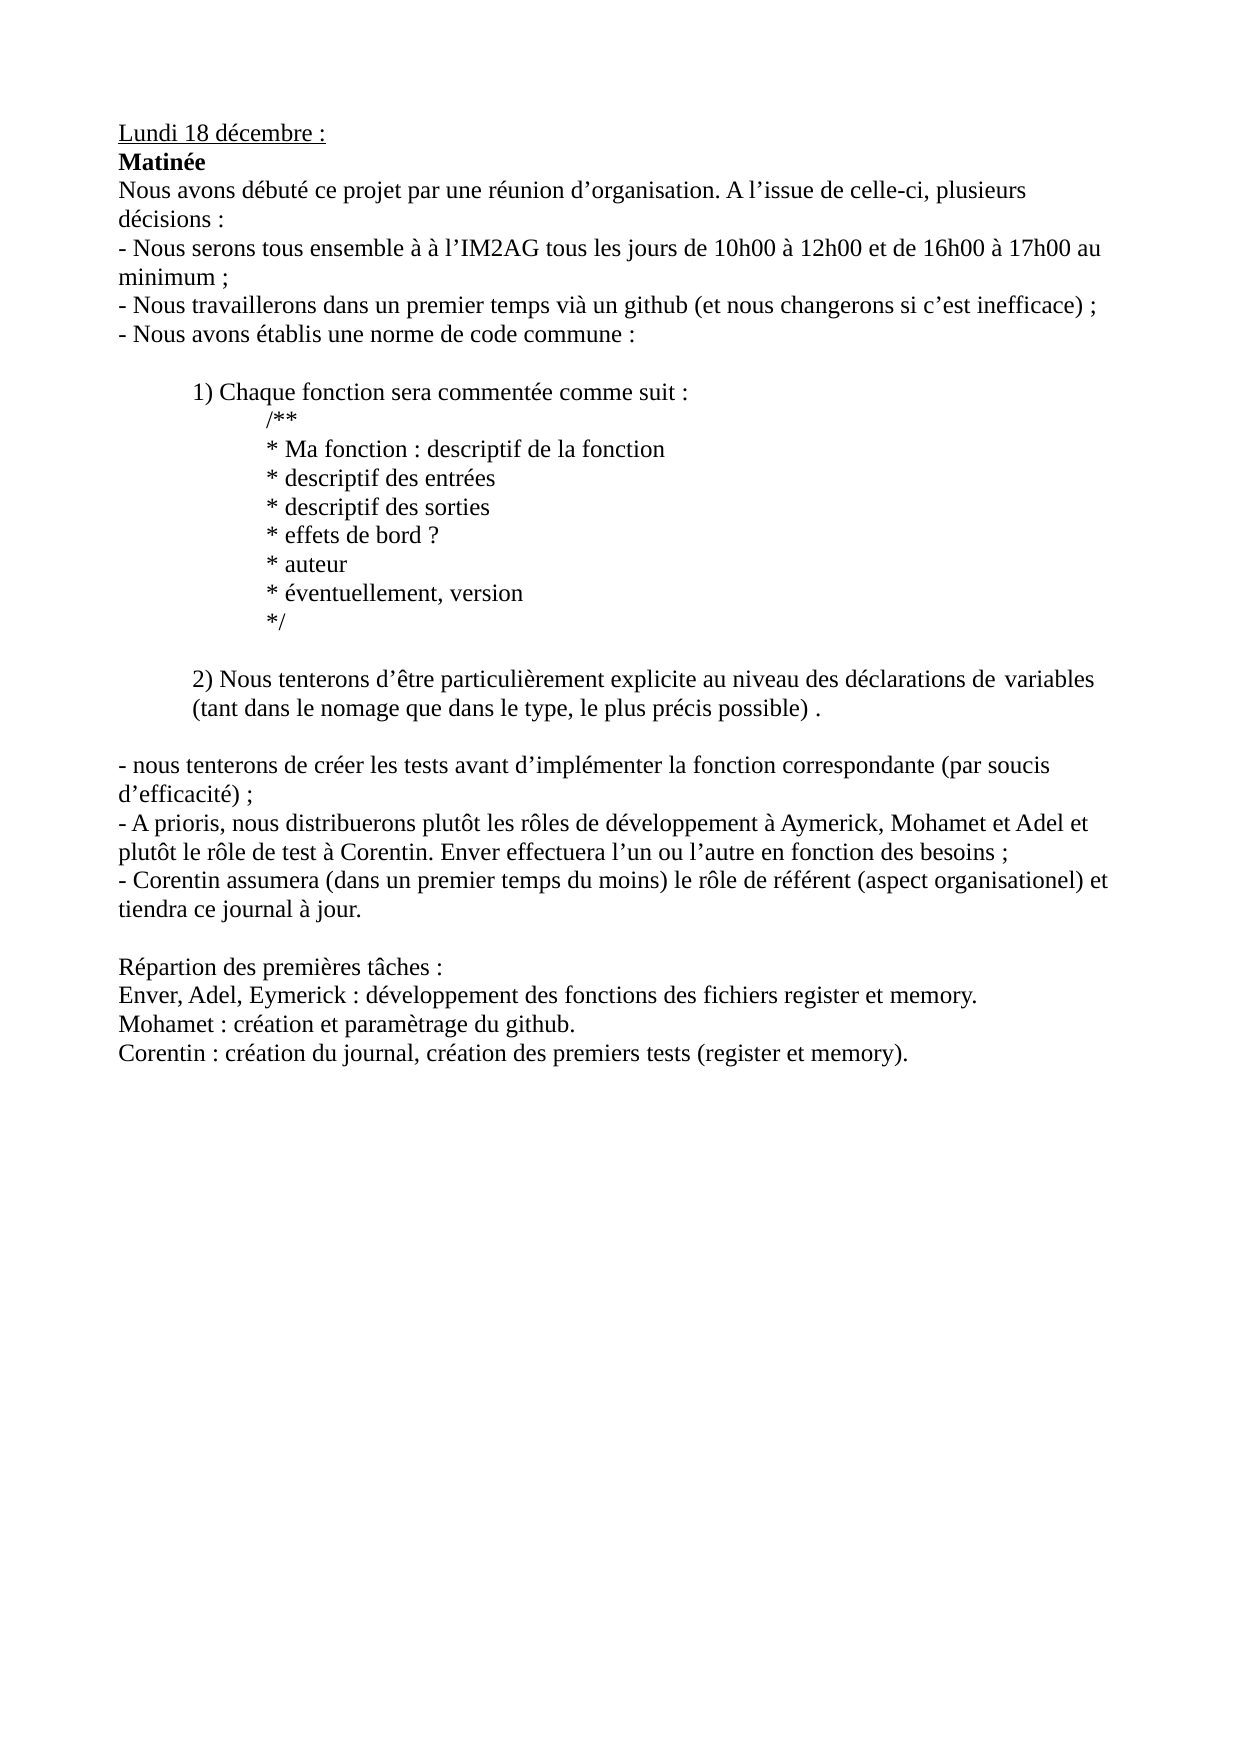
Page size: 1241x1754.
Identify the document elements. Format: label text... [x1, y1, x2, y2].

text - Corentin assumera (dans un premier temps du moins) le rôle de référent (aspect organisationel) et tiendra ce journal à jour. [118, 866, 1122, 923]
text Matinée [118, 147, 1122, 176]
text /** [118, 406, 1122, 434]
text Corentin : création du journal, création des premiers tests (register et memory). [118, 1038, 1122, 1067]
text - Nous avons établis une norme de code commune : [118, 319, 1122, 348]
text * auteur [118, 549, 1122, 578]
text */ [118, 607, 1122, 636]
text Nous avons débuté ce projet par une réunion d’organisation. A l’issue de celle-ci, plusieurs décisions : [118, 176, 1122, 233]
text Mohamet : création et paramètrage du github. [118, 1009, 1122, 1038]
text * descriptif des entrées [118, 463, 1122, 492]
text * descriptif des sorties [118, 492, 1122, 521]
text - nous tenterons de créer les tests avant d’implémenter la fonction correspondante (par soucis d’efficacité) ; [118, 751, 1122, 808]
text - Nous travaillerons dans un premier temps vià un github (et nous changerons si c’est inefficace) ; [118, 291, 1122, 319]
text * Ma fonction : descriptif de la fonction [118, 434, 1122, 463]
text Enver, Adel, Eymerick : développement des fonctions des fichiers register et memory. [118, 981, 1122, 1009]
text - Nous serons tous ensemble à à l’IM2AG tous les jours de 10h00 à 12h00 et de 16h00 à 17h00 au minimum ; [118, 233, 1122, 291]
text Lundi 18 décembre : [118, 118, 1122, 147]
text - A prioris, nous distribuerons plutôt les rôles de développement à Aymerick, Mohamet et Adel et plutôt le rôle de test à Corentin. Enver effectuera l’un ou l’autre en fonction des besoins ; [118, 808, 1122, 866]
text Répartion des premières tâches : [118, 952, 1122, 981]
text * éventuellement, version [118, 578, 1122, 607]
text * effets de bord ? [118, 521, 1122, 549]
text 1) Chaque fonction sera commentée comme suit : [118, 377, 1122, 406]
text 2) Nous tenterons d’être particulièrement explicite au niveau des déclarations de variables (tant dans le nomage que dans le type, le plus précis possible) . [118, 664, 1122, 722]
